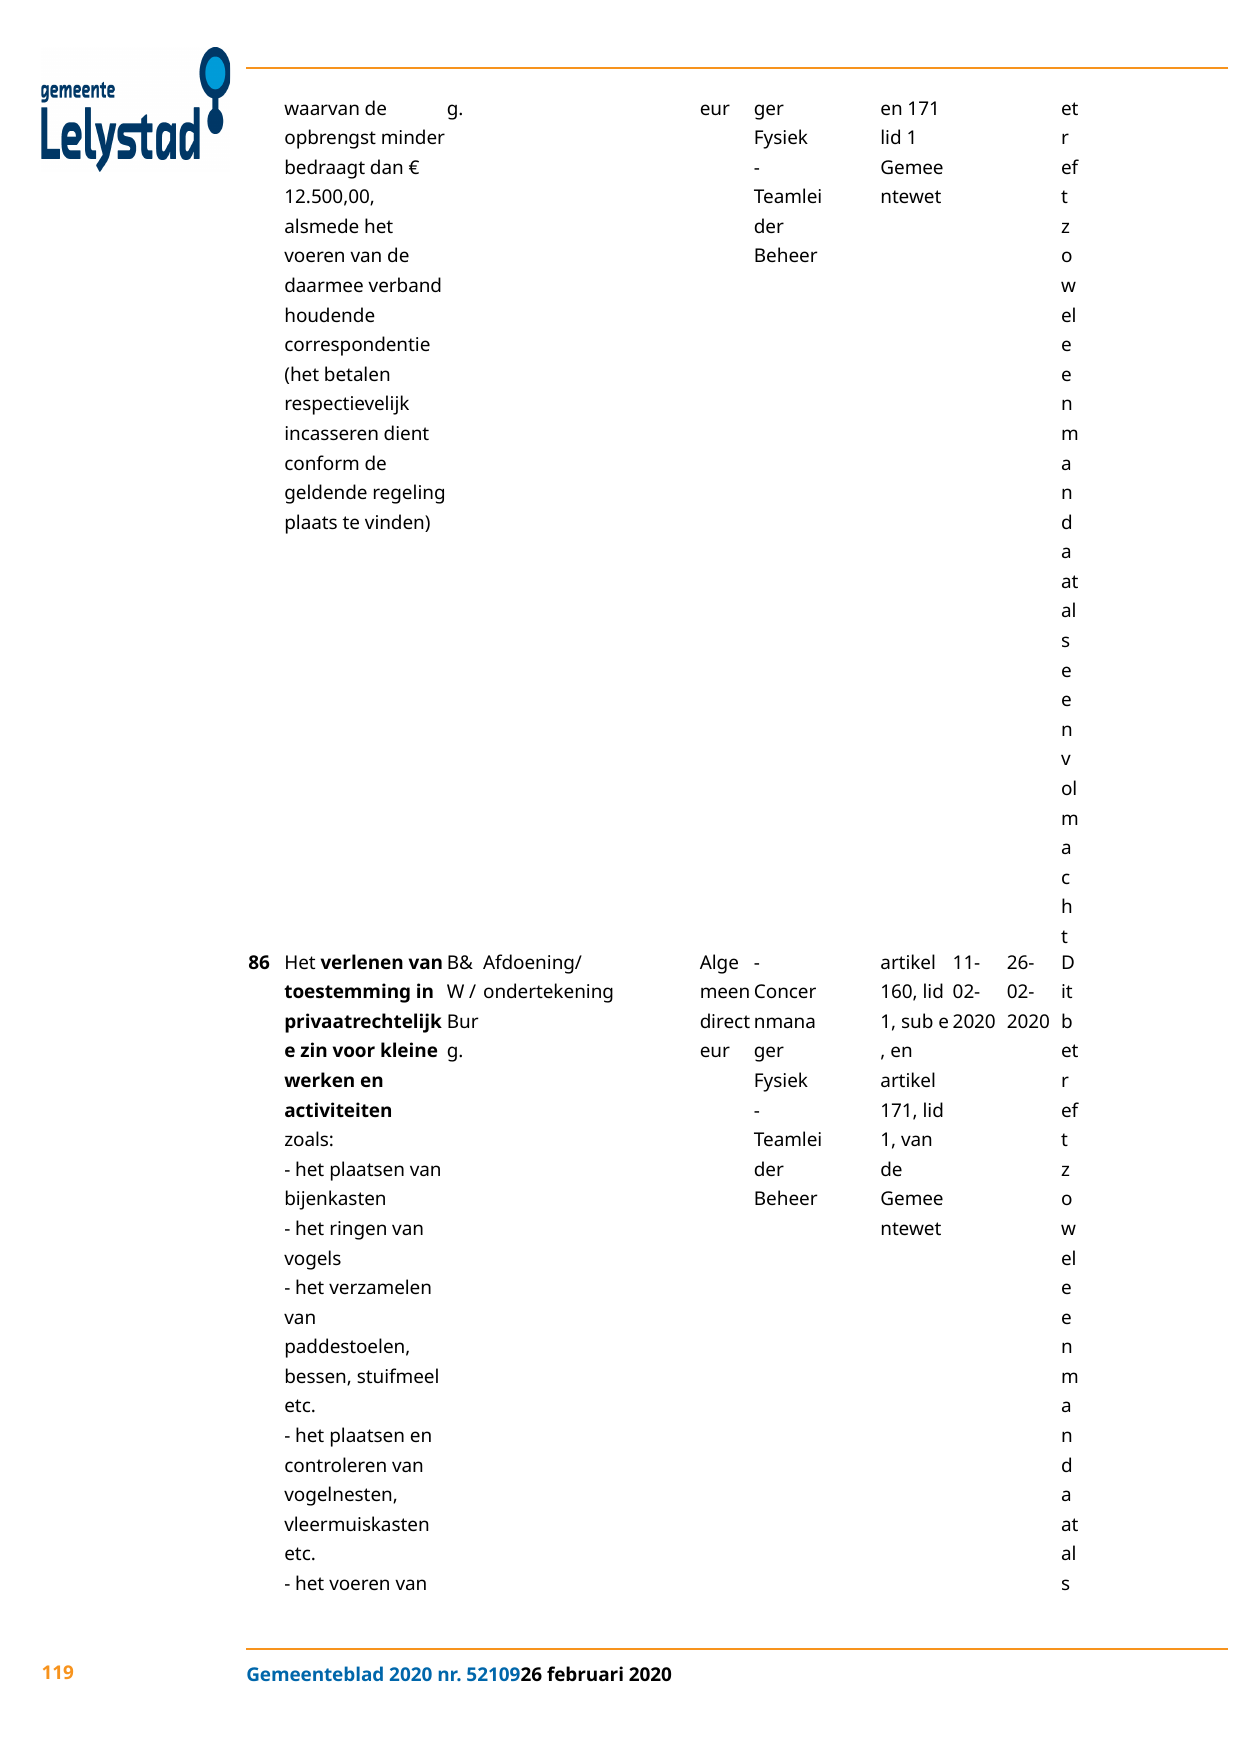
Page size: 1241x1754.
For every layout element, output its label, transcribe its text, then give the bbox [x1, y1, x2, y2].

table_cell Afdoening/ondertekening [483, 949, 699, 1596]
table_cell 11-02-2020 [953, 949, 1007, 1596]
table_cell [483, 95, 699, 949]
table_cell ger Fysiek - Teamleider Beheer [754, 95, 826, 949]
table_cell [1007, 95, 1061, 949]
table_cell en 171 lid 1 Gemeentewet [880, 95, 952, 949]
table_cell - Concernmanager Fysiek - Teamleider Beheer [754, 949, 826, 1596]
table_cell B&W / Burg. [447, 949, 483, 1596]
table_cell eur [700, 95, 754, 949]
table_cell waarvan de opbrengst minder bedraagt dan € 12.500,00, alsmede het voeren van de daarmee verband houdende correspondentie (het betalen respectievelijk incasseren dient conform de geldende regeling plaats te vinden) [284, 95, 447, 949]
table_cell Algemeen directeur [700, 949, 754, 1596]
table_cell [248, 95, 284, 949]
table_cell [826, 949, 880, 1596]
table_cell g. [447, 95, 483, 949]
table_cell [953, 95, 1007, 949]
table_cell [826, 95, 880, 949]
table_cell Het verlenen van toestemming in privaatrechtelijke zin voor kleine werken en activiteiten zoals: - het plaatsen van bijenkasten - het ringen van vogels - het verzamelen van paddestoelen, bessen, stuifmeel etc. - het plaatsen en controleren van vogelnesten, vleermuiskasten etc. - het voeren van [284, 949, 447, 1596]
table_cell 86 [248, 949, 284, 1596]
table_cell 26-02-2020 [1007, 949, 1061, 1596]
table_cell artikel 160, lid 1, sub e , en artikel 171, lid 1, van de Gemeentewet [880, 949, 952, 1596]
table_cell etreft zowel een mandaat als een volmacht [1061, 95, 1079, 949]
picture [41, 47, 231, 172]
table_cell Dit betreft zowel een mandaat als [1061, 949, 1079, 1596]
